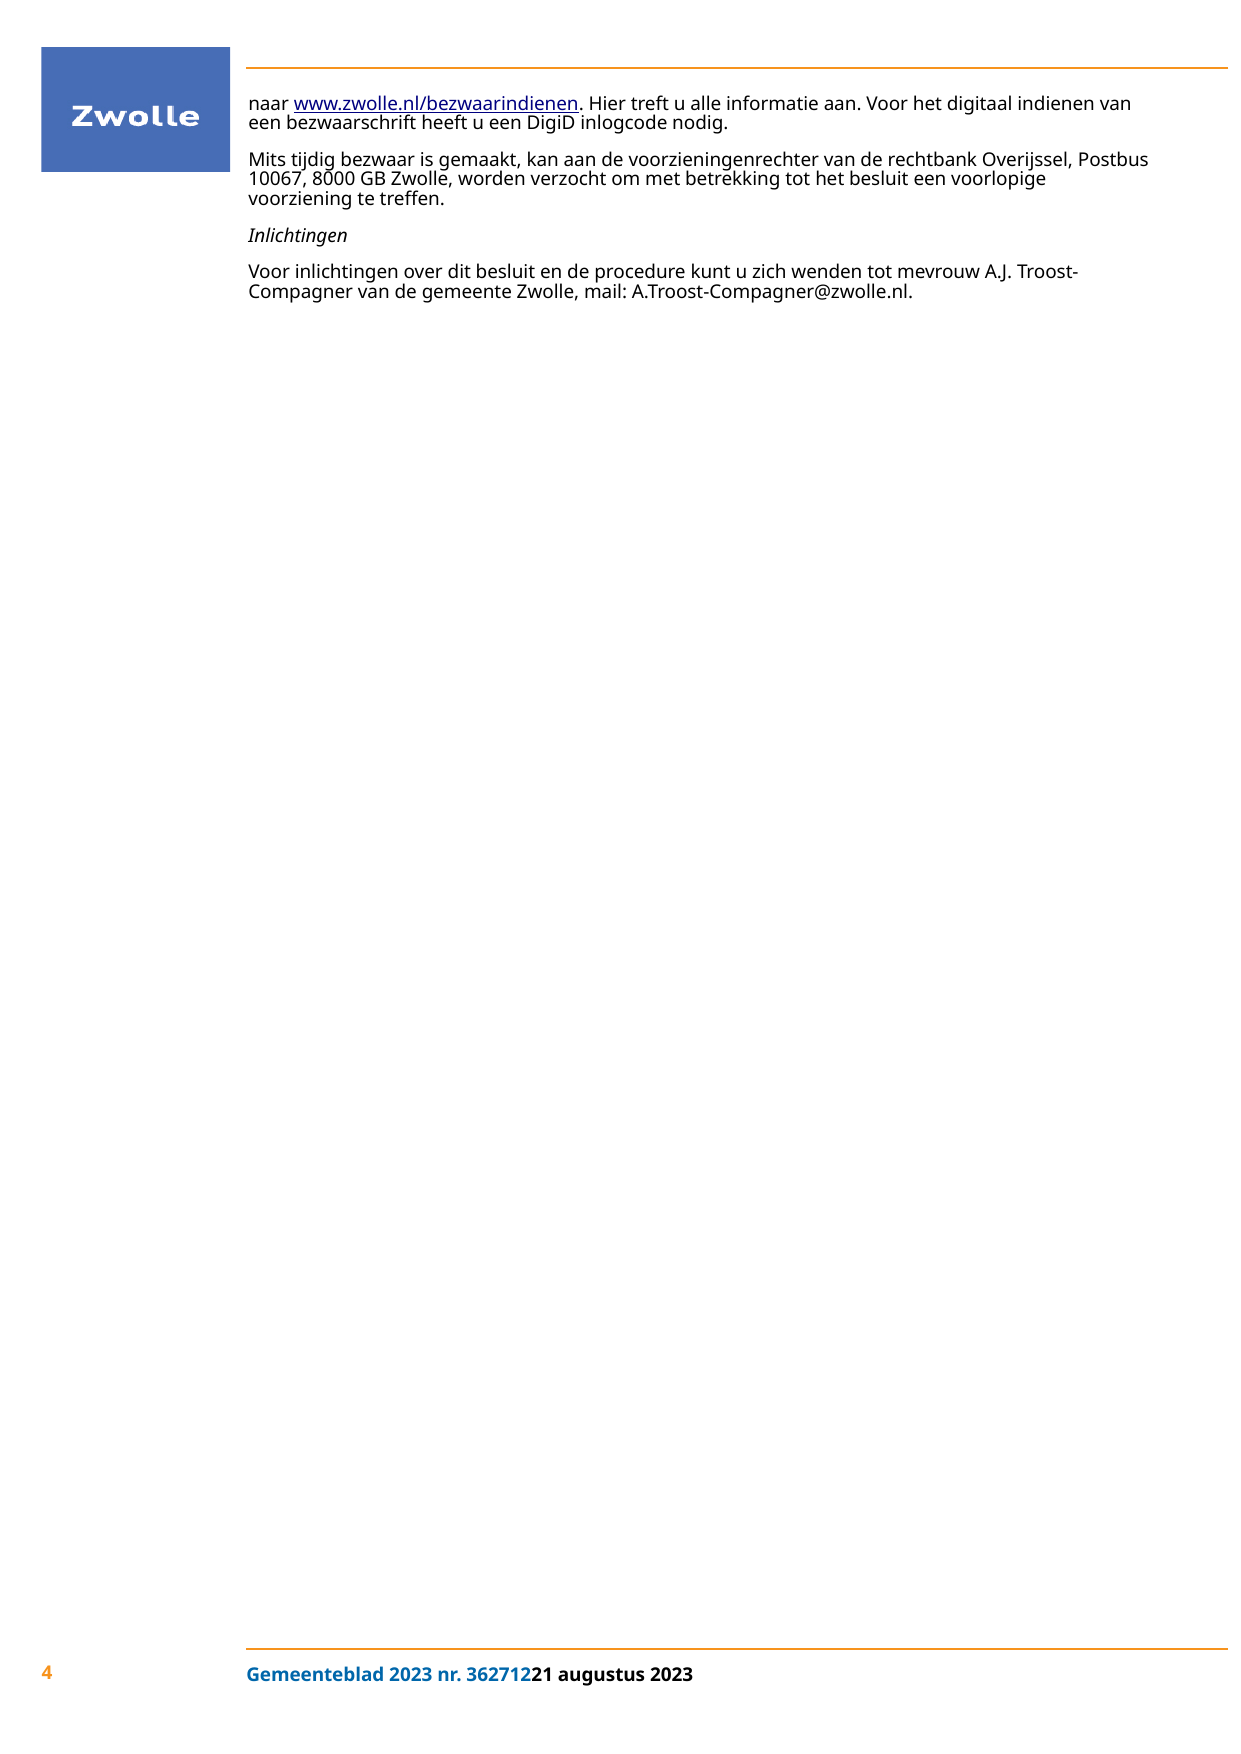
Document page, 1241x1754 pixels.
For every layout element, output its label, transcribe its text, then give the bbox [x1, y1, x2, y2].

picture [41, 47, 231, 172]
text Mits tijdig bezwaar is gemaakt, kan aan de voorzieningenrechter van de rechtbank Overijssel, Postbus 10067, 8000 GB Zwolle, worden verzocht om met betrekking tot het besluit een voorlopige voorziening te treffen. [248, 151, 1152, 209]
text Inlichtingen [248, 227, 1152, 246]
text naar www.zwolle.nl/bezwaarindienen. Hier treft u alle informatie aan. Voor het digitaal indienen van een bezwaarschrift heeft u een DigiD inlogcode nodig. [248, 95, 1152, 133]
text Voor inlichtingen over dit besluit en de procedure kunt u zich wenden tot mevrouw A.J. Troost-Compagner van de gemeente Zwolle, mail: A.Troost-Compagner@zwolle.nl. [248, 263, 1152, 302]
